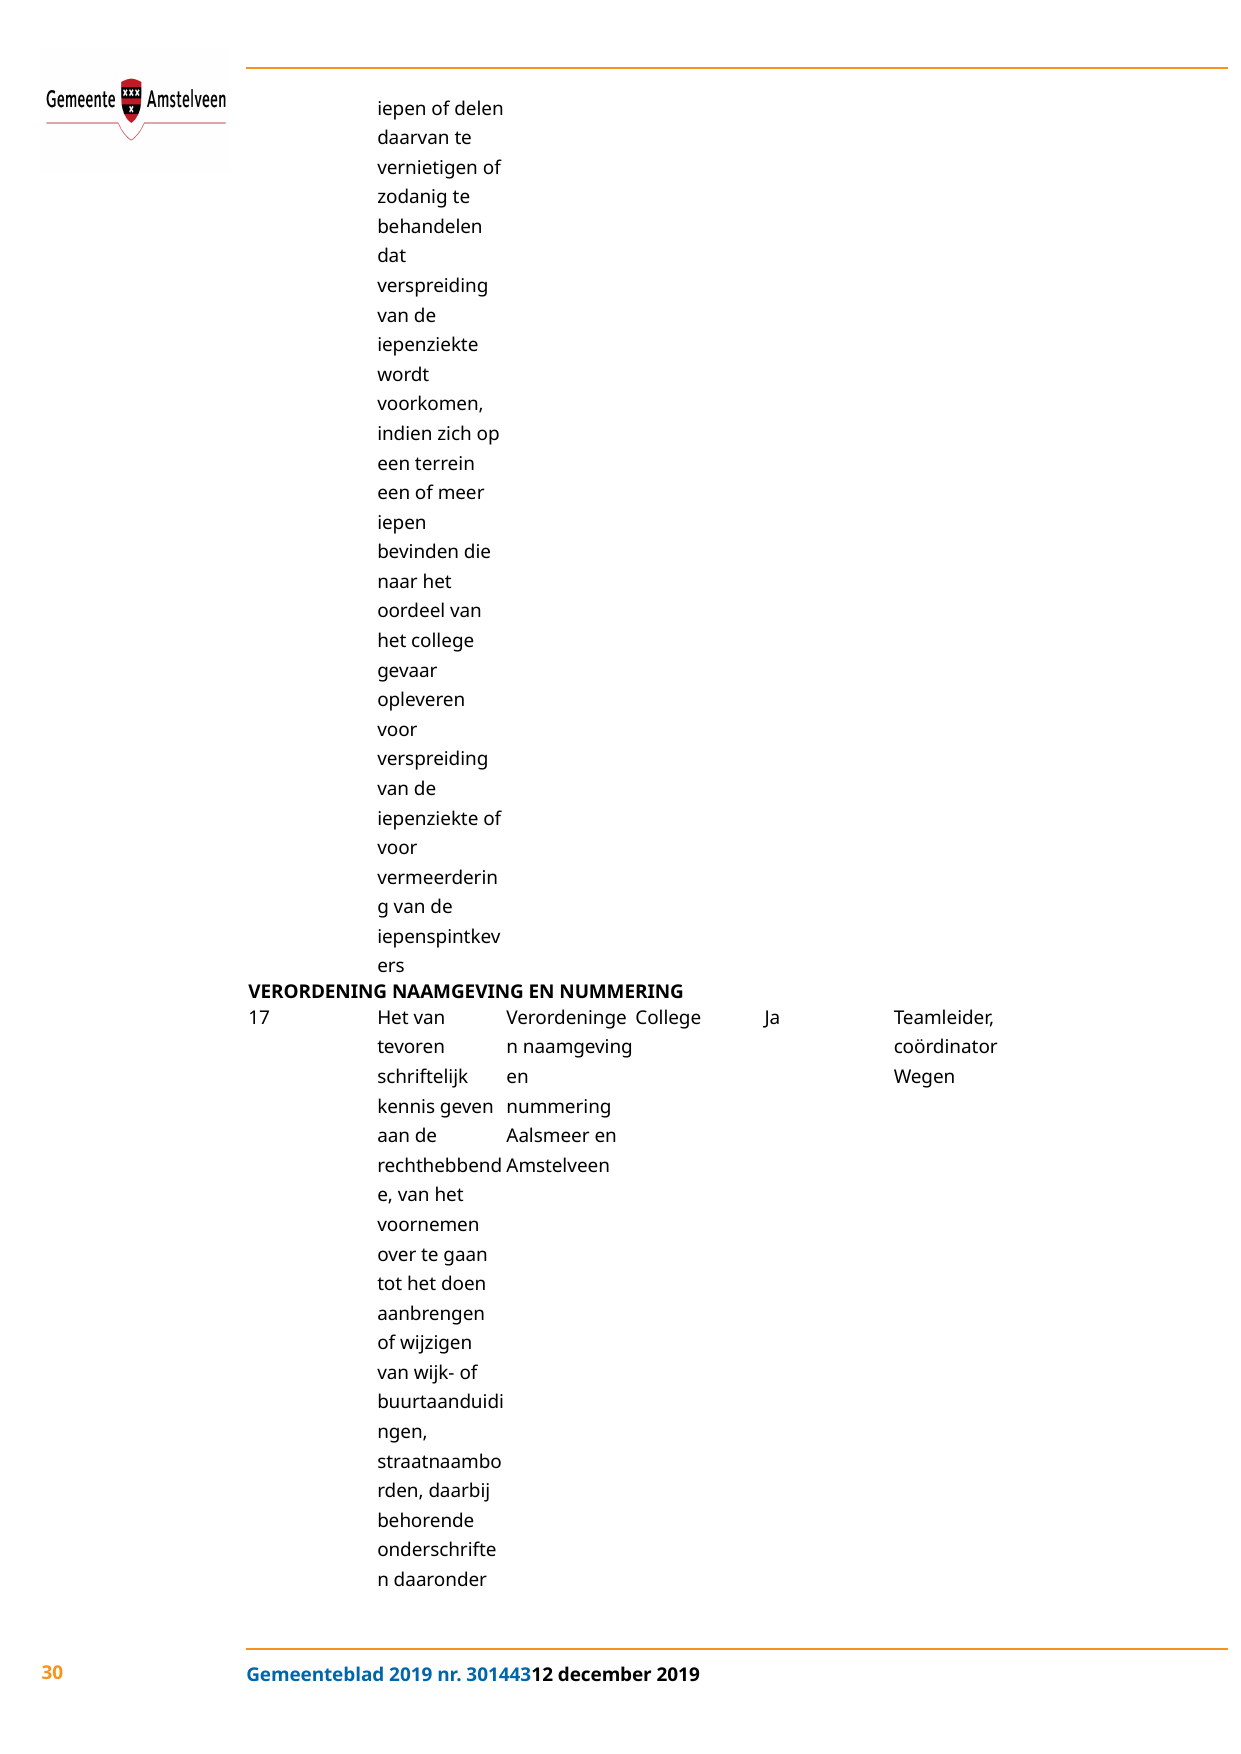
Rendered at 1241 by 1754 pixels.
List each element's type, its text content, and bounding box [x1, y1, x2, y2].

table_cell College [635, 1004, 764, 1592]
table_cell Teamleider, coördinator Wegen [894, 1004, 1022, 1592]
table_cell VERORDENING NAAMGEVING EN NUMMERING [248, 979, 1152, 1004]
table_cell [764, 95, 893, 978]
picture [41, 47, 231, 172]
table_cell [1023, 1004, 1152, 1592]
table_cell [248, 95, 377, 978]
table_cell [1023, 95, 1152, 978]
table_cell Ja [764, 1004, 893, 1592]
table_cell Het van tevoren schriftelijk kennis geven aan de rechthebbende, van het voornemen over te gaan tot het doen aanbrengen of wijzigen van wijk- of buurtaanduidingen, straatnaamborden, daarbij behorende onderschriften daaronder [377, 1004, 506, 1592]
table_cell 17 [248, 1004, 377, 1592]
table_cell [635, 95, 764, 978]
table_cell iepen of delen daarvan te vernietigen of zodanig te behandelen dat verspreiding van de iepenziekte wordt voorkomen, indien zich op een terrein een of meer iepen bevinden die naar het oordeel van het college gevaar opleveren voor verspreiding van de iepenziekte of voor vermeerdering van de iepenspintkevers [377, 95, 506, 978]
table_cell Verordeningen naamgeving en nummering Aalsmeer en Amstelveen [506, 1004, 635, 1592]
table_cell [894, 95, 1022, 978]
table_cell [506, 95, 635, 978]
